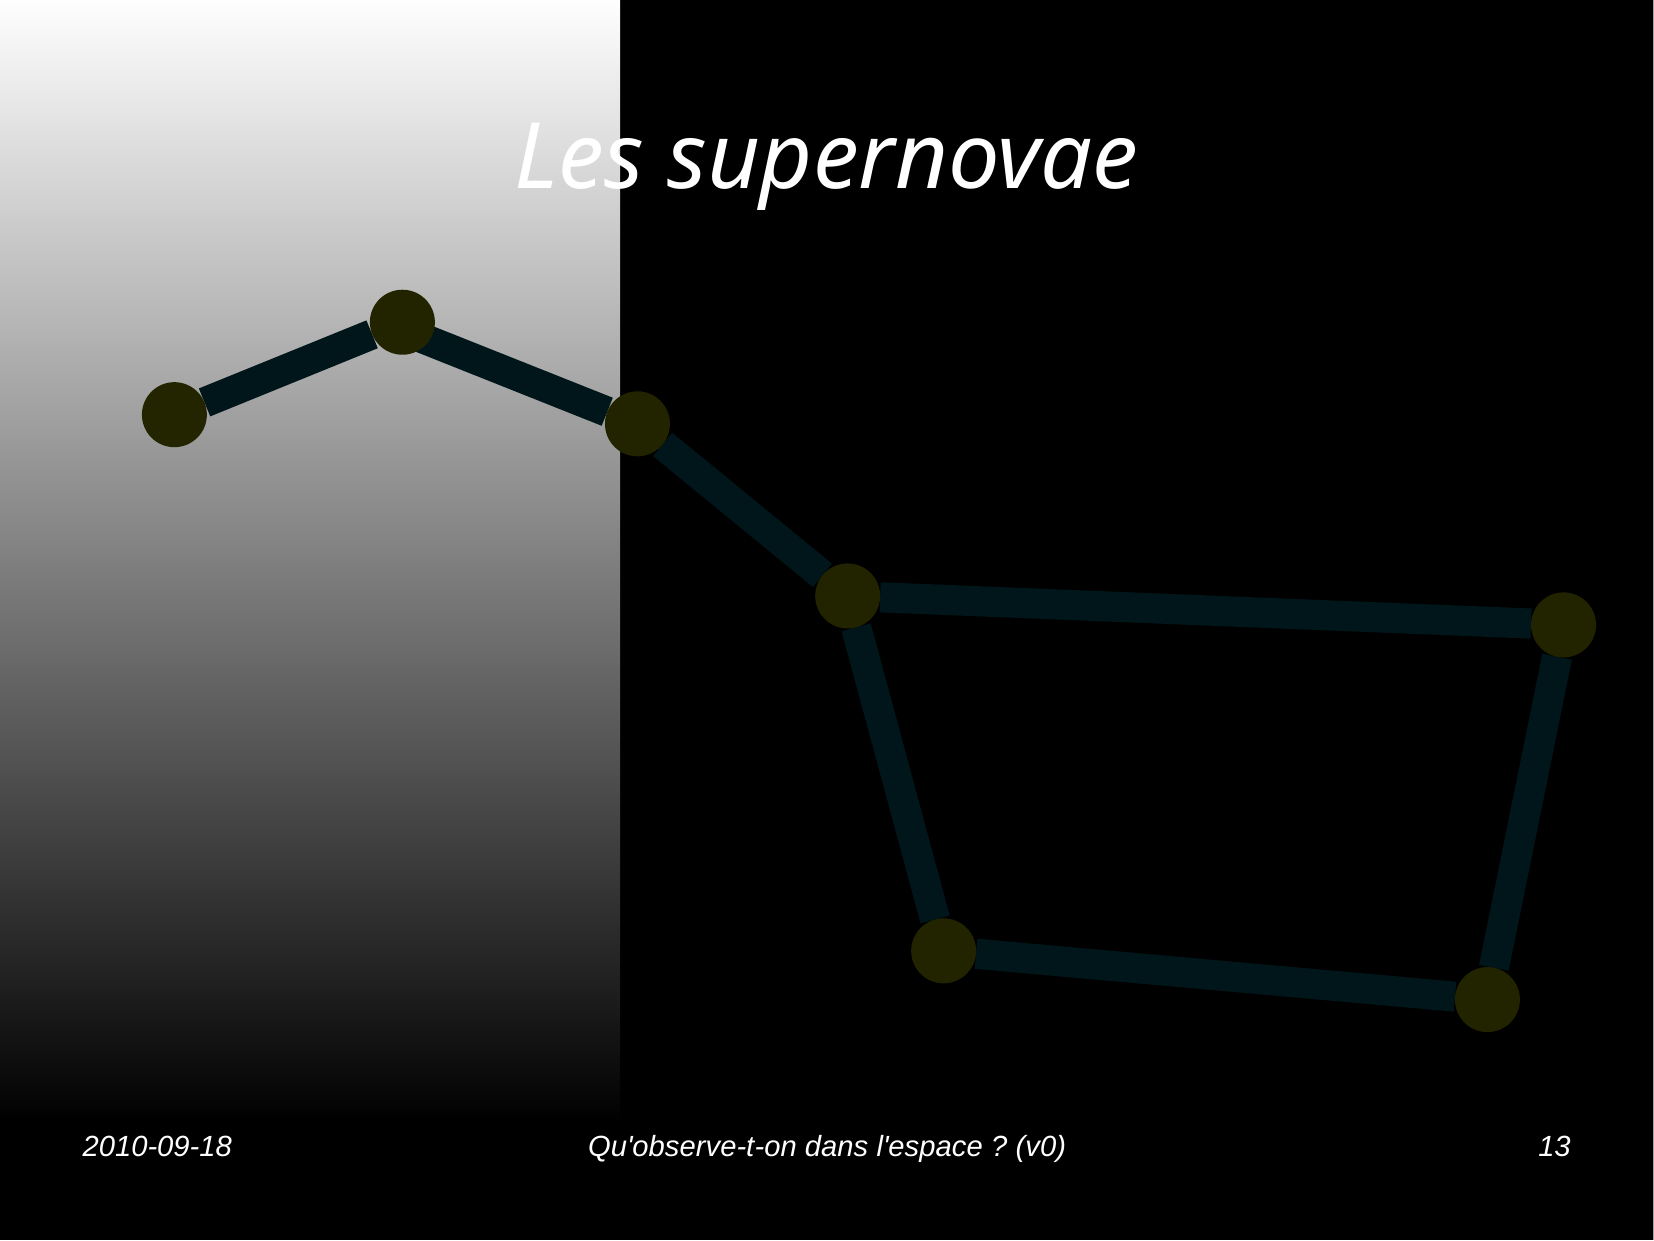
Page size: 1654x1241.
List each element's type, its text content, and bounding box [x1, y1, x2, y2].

title Les supernovae [82, 56, 1571, 250]
picture [82, 290, 809, 1109]
